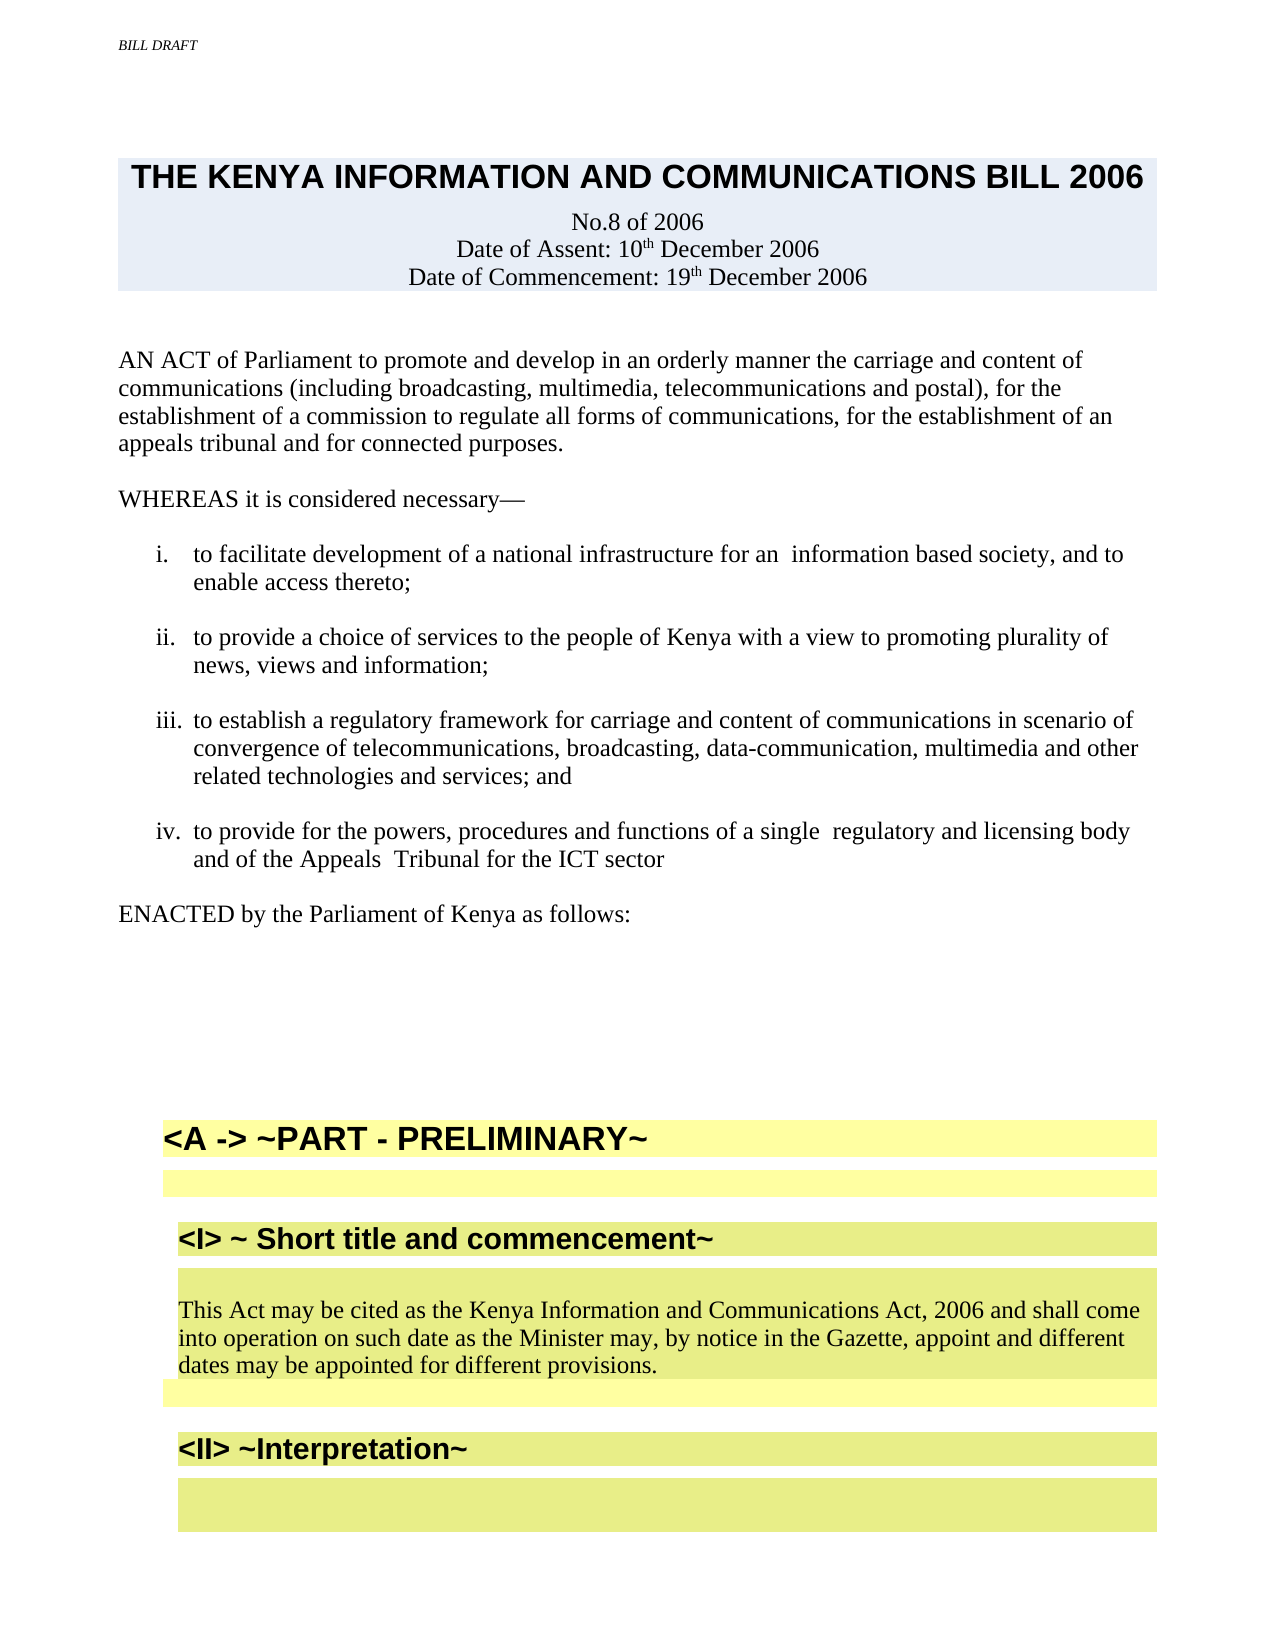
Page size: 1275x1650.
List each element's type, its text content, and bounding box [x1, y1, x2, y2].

title <II> ~Interpretation~ [178, 1432, 1157, 1466]
title <A -> ~PART - PRELIMINARY~ [163, 1119, 1157, 1157]
text WHEREAS it is considered necessary— [118, 485, 1157, 513]
text AN ACT of Parliament to promote and develop in an orderly manner the carriage and content of communications (including broadcasting, multimedia, telecommunications and postal), for the establishment of a commission to regulate all forms of communications, for the establishment of an appeals tribunal and for connected purposes. [118, 346, 1157, 457]
list to provide for the powers, procedures and functions of a single regulatory and licensing body and of the Appeals Tribunal for the ICT sector [156, 817, 1157, 873]
list to establish a regulatory framework for carriage and content of communications in scenario of convergence of telecommunications, broadcasting, data-communication, multimedia and other related technologies and services; and [156, 707, 1157, 790]
subtitle THE KENYA INFORMATION AND COMMUNICATIONS BILL 2006 [118, 158, 1157, 195]
text No.8 of 2006 [118, 208, 1157, 236]
text Date of Assent: 10th December 2006 [118, 236, 1157, 263]
list to provide a choice of services to the people of Kenya with a view to promoting plurality of news, views and information; [156, 623, 1157, 679]
text This Act may be cited as the Kenya Information and Communications Act, 2006 and shall come into operation on such date as the Minister may, by notice in the Gazette, appoint and different dates may be appointed for different provisions. [178, 1296, 1157, 1379]
title <I> ~ Short title and commencement~ [178, 1222, 1157, 1256]
text Date of Commencement: 19th December 2006 [118, 263, 1157, 291]
list to facilitate development of a national infrastructure for an information based society, and to enable access thereto; [156, 540, 1157, 596]
text ENACTED by the Parliament of Kenya as follows: [118, 901, 1157, 928]
